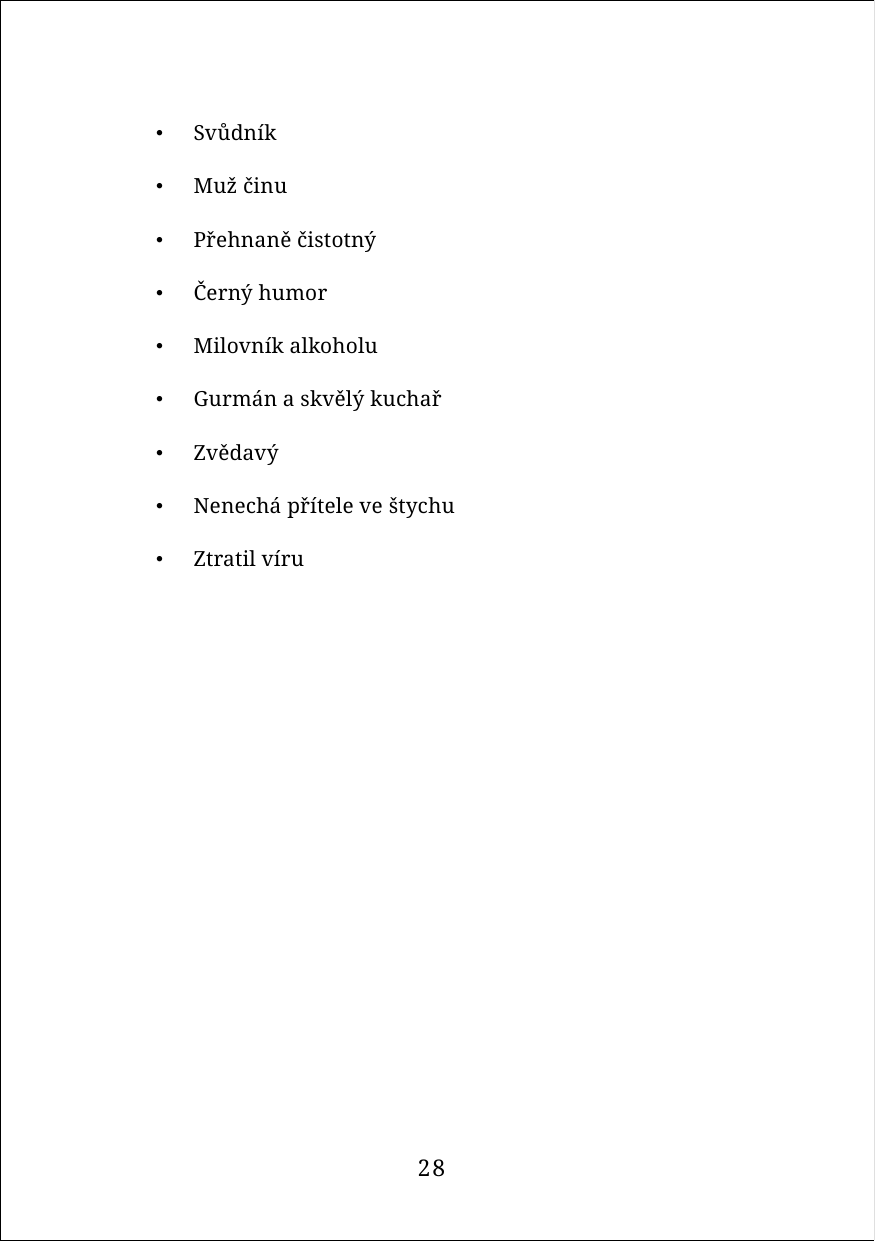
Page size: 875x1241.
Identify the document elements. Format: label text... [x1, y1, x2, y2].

list Zvědavý [156, 438, 756, 466]
list Muž činu [156, 171, 756, 200]
list Milovník alkoholu [156, 331, 756, 359]
list Svůdník [156, 118, 756, 147]
list Ztratil víru [156, 544, 756, 572]
list Nenechá přítele ve štychu [156, 491, 756, 519]
list Gurmán a skvělý kuchař [156, 384, 756, 413]
list Černý humor [156, 278, 756, 306]
list Přehnaně čistotný [156, 225, 756, 253]
